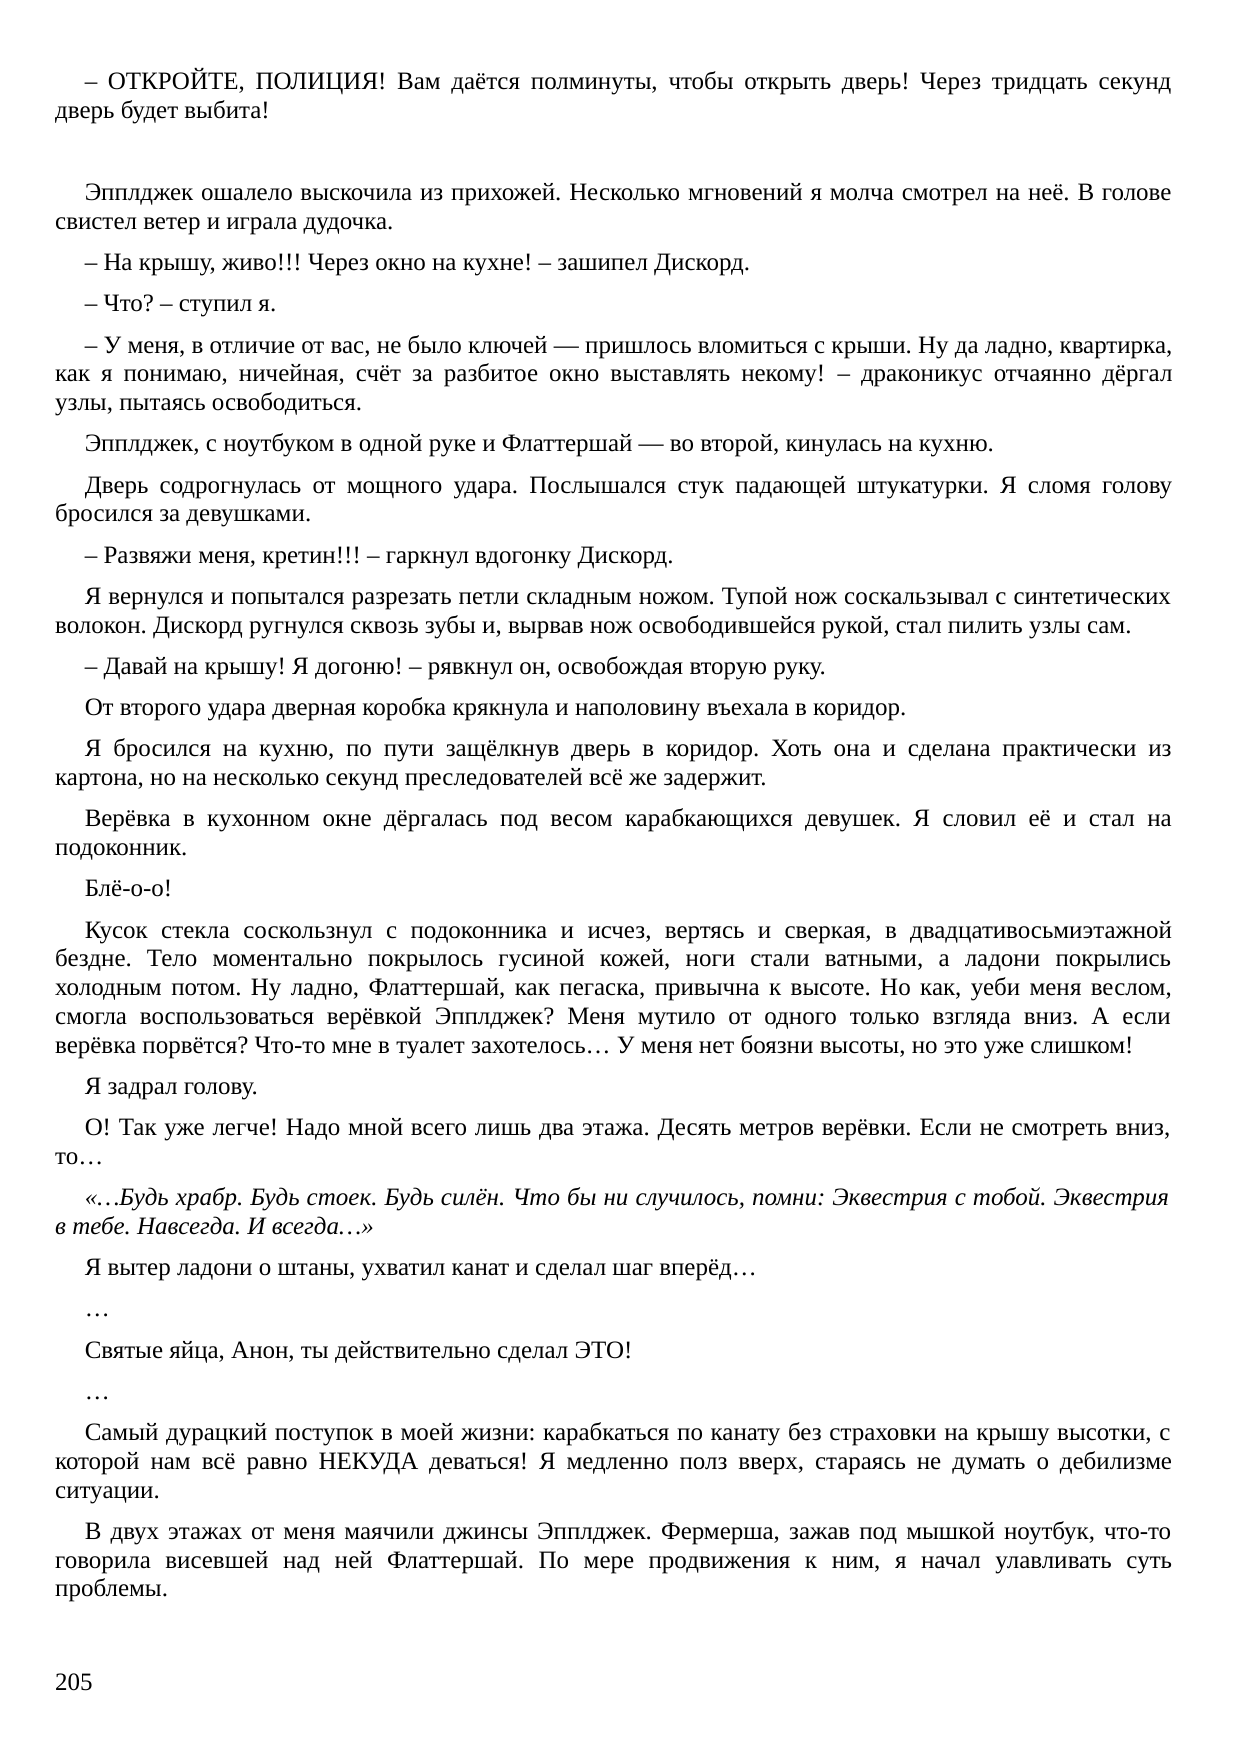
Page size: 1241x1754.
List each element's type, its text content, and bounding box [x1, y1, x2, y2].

text – Давай на крышу! Я догоню! – рявкнул он, освобождая вторую руку. [55, 651, 1173, 680]
text Я бросился на кухню, по пути защёлкнув дверь в коридор. Хоть она и сделана практически из картона, но на несколько секунд преследователей всё же задержит. [55, 733, 1173, 791]
text – У меня, в отличие от вас, не было ключей — пришлось вломиться с крыши. Ну да ладно, квартирка, как я понимаю, ничейная, счёт за разбитое окно выставлять некому! – драконикус отчаянно дёргал узлы, пытаясь освободиться. [55, 330, 1173, 416]
text Эпплджек, с ноутбуком в одной руке и Флаттершай — во второй, кинулась на кухню. [55, 428, 1173, 457]
text Дверь содрогнулась от мощного удара. Послышался стук падающей штукатурки. Я сломя голову бросился за девушками. [55, 470, 1173, 527]
text Я задрал голову. [55, 1071, 1173, 1100]
text Блё-о-о! [55, 873, 1173, 902]
text Верёвка в кухонном окне дёргалась под весом карабкающихся девушек. Я словил её и стал на подоконник. [55, 803, 1173, 861]
text Я вытер ладони о штаны, ухватил канат и сделал шаг вперёд… [55, 1252, 1173, 1281]
text – На крышу, живо!!! Через окно на кухне! – зашипел Дискорд. [55, 247, 1173, 276]
text – ОТКРОЙТЕ, ПОЛИЦИЯ! Вам даётся полминуты, чтобы открыть дверь! Через тридцать секунд дверь будет выбита! [55, 66, 1173, 123]
text О! Так уже легче! Надо мной всего лишь два этажа. Десять метров верёвки. Если не смотреть вниз, то… [55, 1112, 1173, 1170]
text – Развяжи меня, кретин!!! – гаркнул вдогонку Дискорд. [55, 540, 1173, 568]
text … [55, 1376, 1173, 1405]
text От второго удара дверная коробка крякнула и наполовину въехала в коридор. [55, 692, 1173, 721]
text В двух этажах от меня маячили джинсы Эпплджек. Фермерша, зажав под мышкой ноутбук, что-то говорила висевшей над ней Флаттершай. По мере продвижения к ним, я начал улавливать суть проблемы. [55, 1516, 1173, 1602]
text Святые яйца, Анон, ты действительно сделал ЭТО! [55, 1335, 1173, 1363]
text … [55, 1293, 1173, 1322]
text – Что? – ступил я. [55, 288, 1173, 317]
text Я вернулся и попытался разрезать петли складным ножом. Тупой нож соскальзывал с синтетических волокон. Дискорд ругнулся сквозь зубы и, вырвав нож освободившейся рукой, стал пилить узлы сам. [55, 581, 1173, 638]
text «…Будь храбр. Будь стоек. Будь силён. Что бы ни случилось, помни: Эквестрия с тобой. Эквестрия в тебе. Навсегда. И всегда…» [55, 1182, 1173, 1240]
text Эпплджек ошалело выскочила из прихожей. Несколько мгновений я молча смотрел на неё. В голове свистел ветер и играла дудочка. [55, 177, 1173, 235]
text Кусок стекла соскользнул с подоконника и исчез, вертясь и сверкая, в двадцативосьмиэтажной бездне. Тело моментально покрылось гусиной кожей, ноги стали ватными, а ладони покрылись холодным потом. Ну ладно, Флаттершай, как пегаска, привычна к высоте. Но как, уеби меня веслом, смогла воспользоваться верёвкой Эпплджек? Меня мутило от одного только взгляда вниз. А если верёвка порвётся? Что-то мне в туалет захотелось… У меня нет боязни высоты, но это уже слишком! [55, 915, 1173, 1058]
text Самый дурацкий поступок в моей жизни: карабкаться по канату без страховки на крышу высотки, с которой нам всё равно НЕКУДА деваться! Я медленно полз вверх, стараясь не думать о дебилизме ситуации. [55, 1417, 1173, 1503]
